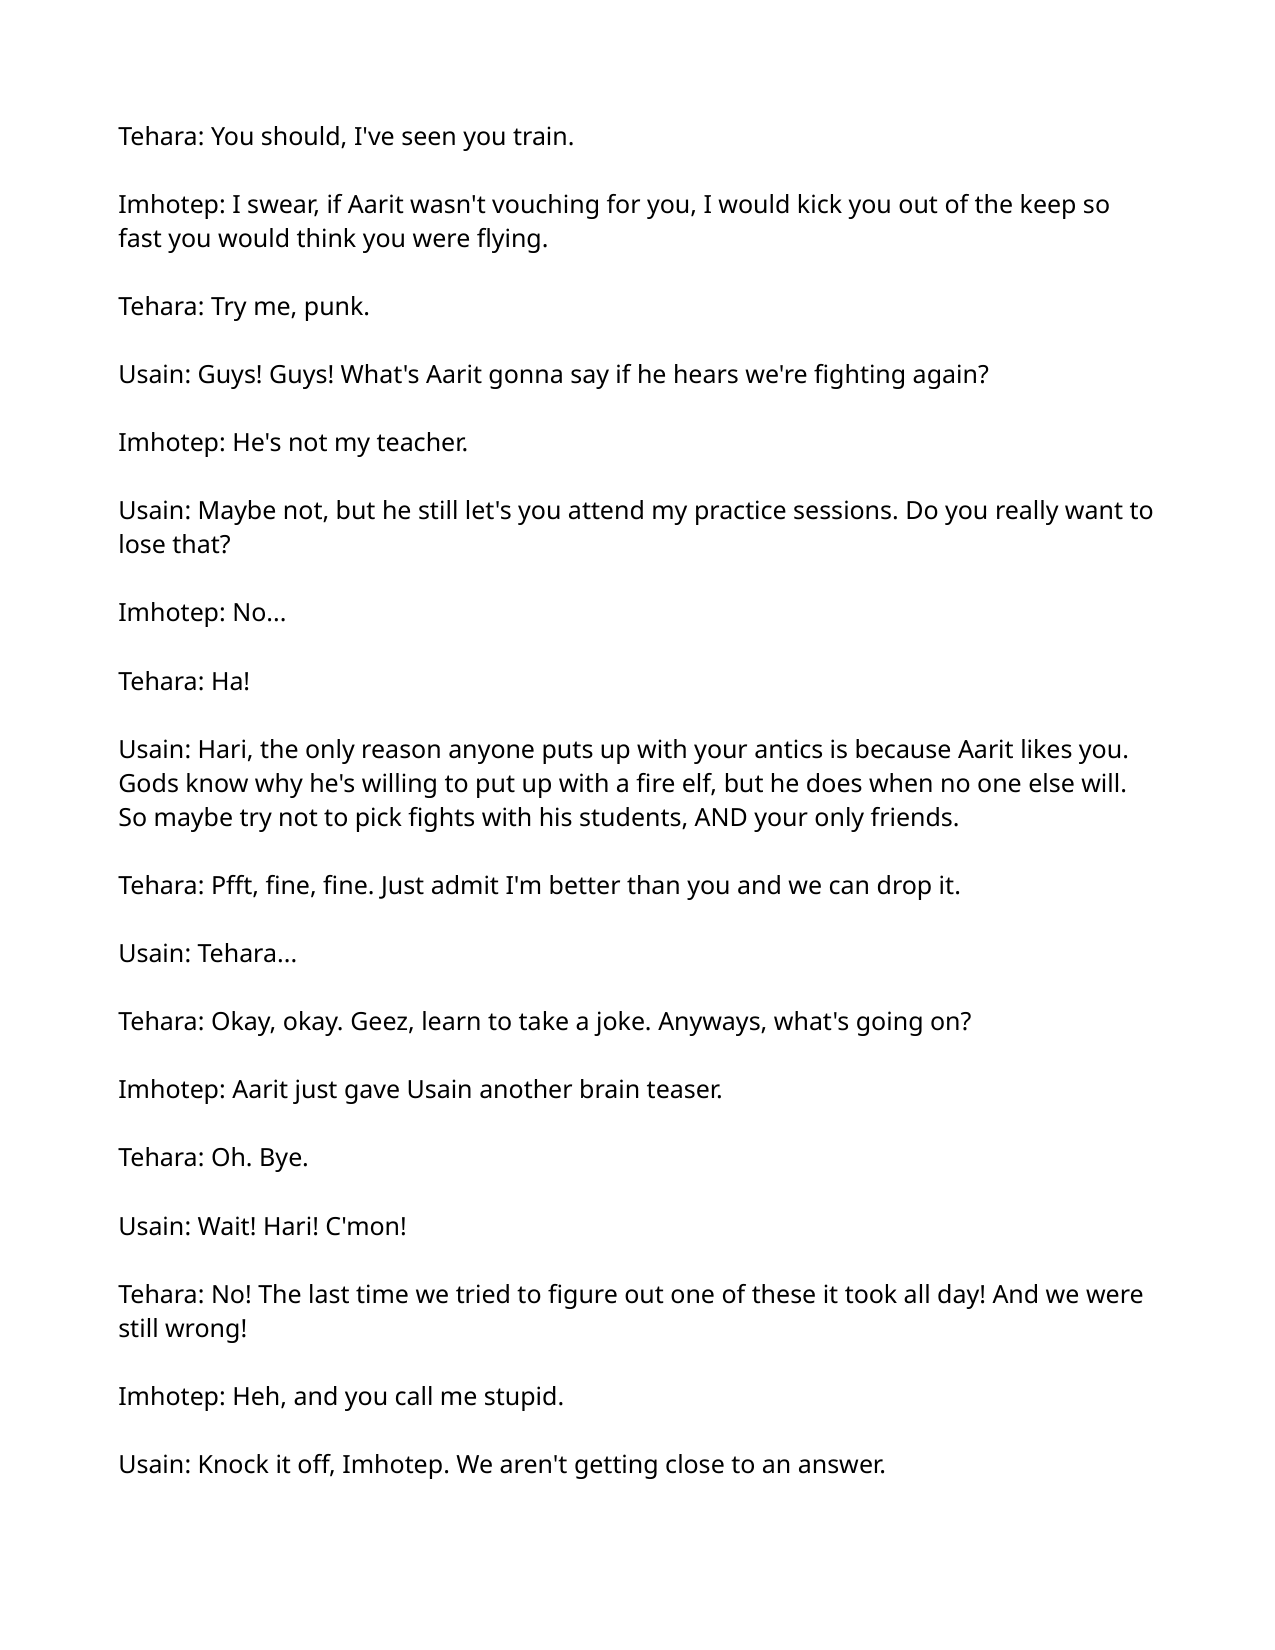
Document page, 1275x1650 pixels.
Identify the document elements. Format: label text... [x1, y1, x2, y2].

text Usain: Tehara... [118, 936, 1157, 970]
text Usain: Guys! Guys! What's Aarit gonna say if he hears we're fighting again? [118, 357, 1157, 391]
text Tehara: You should, I've seen you train. [118, 118, 1157, 152]
text Usain: Wait! Hari! C'mon! [118, 1208, 1157, 1242]
text Imhotep: He's not my teacher. [118, 425, 1157, 459]
text Imhotep: I swear, if Aarit wasn't vouching for you, I would kick you out of the keep so fast you would think you were flying. [118, 186, 1157, 254]
text Imhotep: Heh, and you call me stupid. [118, 1378, 1157, 1412]
text Imhotep: Aarit just gave Usain another brain teaser. [118, 1072, 1157, 1106]
text Tehara: No! The last time we tried to figure out one of these it took all day! And we were still wrong! [118, 1276, 1157, 1344]
text Usain: Knock it off, Imhotep. We aren't getting close to an answer. [118, 1447, 1157, 1481]
text Usain: Maybe not, but he still let's you attend my practice sessions. Do you really want to lose that? [118, 493, 1157, 561]
text Tehara: Try me, punk. [118, 288, 1157, 322]
text Tehara: Oh. Bye. [118, 1140, 1157, 1174]
text Tehara: Pfft, fine, fine. Just admit I'm better than you and we can drop it. [118, 867, 1157, 902]
text Imhotep: No... [118, 595, 1157, 629]
text Tehara: Ha! [118, 663, 1157, 697]
text Tehara: Okay, okay. Geez, learn to take a joke. Anyways, what's going on? [118, 1004, 1157, 1038]
text Usain: Hari, the only reason anyone puts up with your antics is because Aarit likes you. Gods know why he's willing to put up with a fire elf, but he does when no one else will. So maybe try not to pick fights with his students, AND your only friends. [118, 731, 1157, 833]
